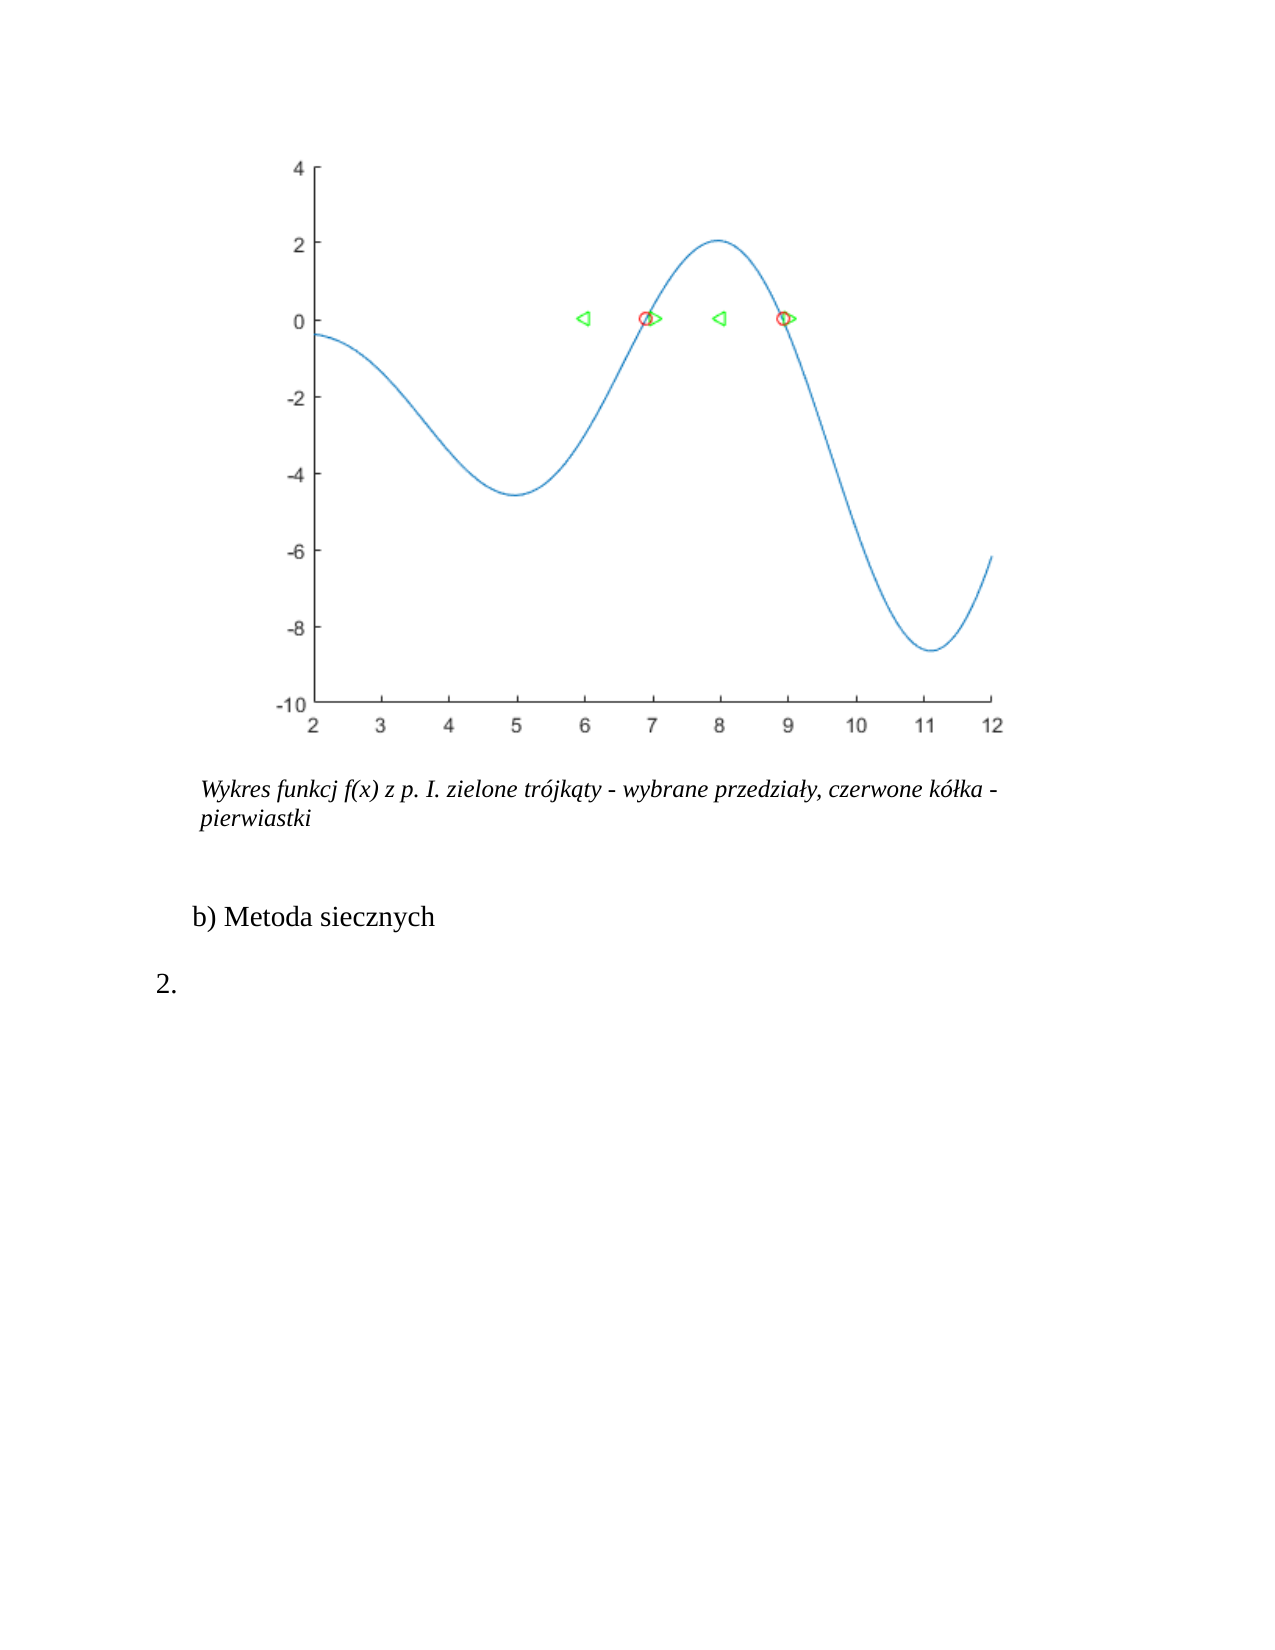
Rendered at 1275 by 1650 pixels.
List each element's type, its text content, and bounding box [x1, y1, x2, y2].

text Wykres funkcj f(x) z p. I. zielone trójkąty - wybrane przedziały, czerwone kółka - pierwiastki [200, 775, 1075, 832]
text b) Metoda siecznych [118, 899, 1157, 932]
picture [200, 118, 1075, 775]
